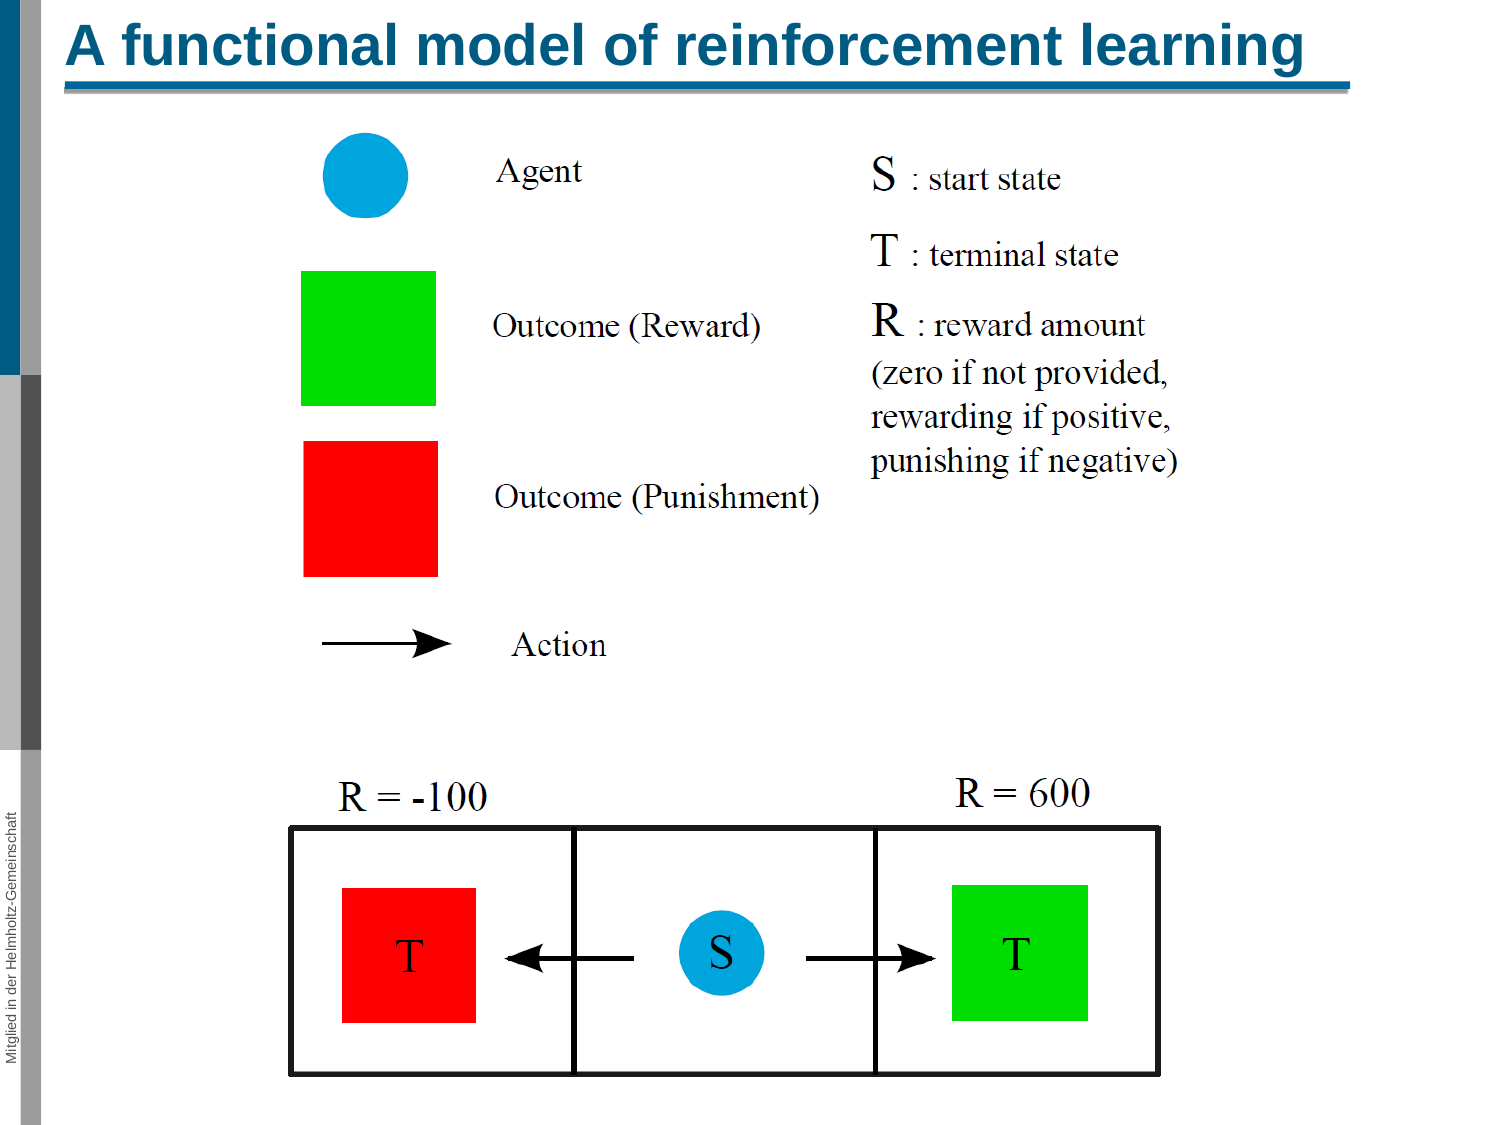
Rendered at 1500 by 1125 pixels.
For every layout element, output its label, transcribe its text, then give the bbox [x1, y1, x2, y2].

text_box A functional model of reinforcement learning [64, 7, 1440, 102]
picture [282, 132, 1183, 1093]
